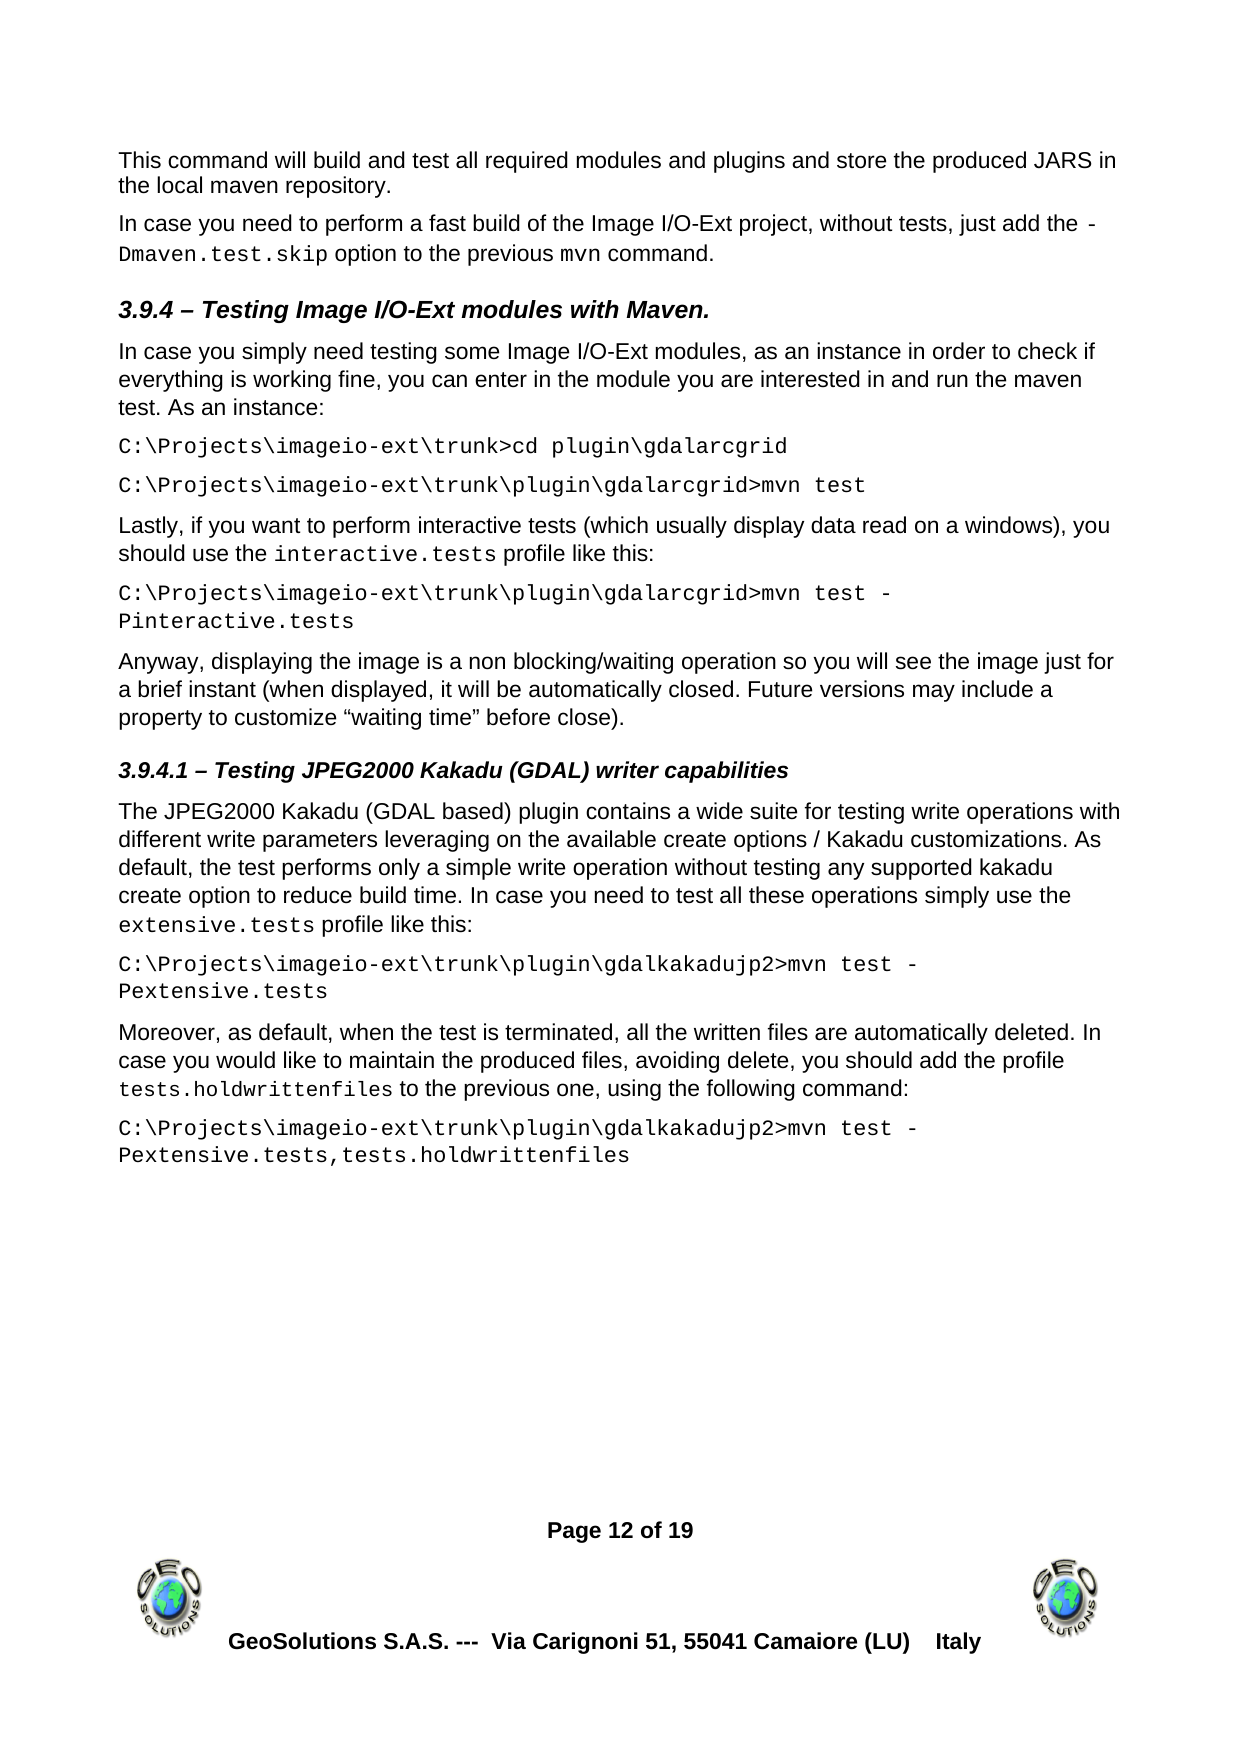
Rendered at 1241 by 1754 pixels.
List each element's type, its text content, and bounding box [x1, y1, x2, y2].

text C:\Projects\imageio-ext\trunk\plugin\gdalkakadujp2>mvn test -Pextensive.tests,tests.holdwrittenfiles [118, 1117, 1122, 1169]
text Anyway, displaying the image is a non blocking/waiting operation so you will see the image just for a brief instant (when displayed, it will be automatically closed. Future versions may include a property to customize “waiting time” before close). [118, 649, 1122, 731]
text C:\Projects\imageio-ext\trunk>cd plugin\gdalarcgrid [118, 435, 1122, 459]
text In case you simply need testing some Image I/O-Ext modules, as an instance in order to check if everything is working fine, you can enter in the module you are interested in and run the maven test. As an instance: [118, 339, 1122, 421]
text C:\Projects\imageio-ext\trunk\plugin\gdalkakadujp2>mvn test -Pextensive.tests [118, 953, 1122, 1005]
text Moreover, as default, when the test is terminated, all the written files are automatically deleted. In case you would like to maintain the produced files, avoiding delete, you should add the profile tests.holdwrittenfiles to the previous one, using the following command: [118, 1019, 1122, 1102]
text C:\Projects\imageio-ext\trunk\plugin\gdalarcgrid>mvn test [118, 474, 1122, 498]
text This command will build and test all required modules and plugins and store the produced JARS in the local maven repository. [118, 148, 1122, 199]
subtitle 3.9.4.1 – Testing JPEG2000 Kakadu (GDAL) writer capabilities [118, 758, 1122, 784]
text In case you need to perform a fast build of the Image I/O-Ext project, without tests, just add the -Dmaven.test.skip option to the previous mvn command. [118, 211, 1122, 268]
text The JPEG2000 Kakadu (GDAL based) plugin contains a wide suite for testing write operations with different write parameters leveraging on the available create options / Kakadu customizations. As default, the test performs only a simple write operation without testing any supported kakadu create option to reduce build time. In case you need to test all these operations simply use the extensive.tests profile like this: [118, 799, 1122, 938]
text C:\Projects\imageio-ext\trunk\plugin\gdalarcgrid>mvn test -Pinteractive.tests [118, 583, 1122, 634]
picture [134, 1552, 205, 1641]
picture [1030, 1552, 1101, 1641]
text Lastly, if you want to perform interactive tests (which usually display data read on a windows), you should use the interactive.tests profile like this: [118, 513, 1122, 568]
subtitle 3.9.4 – Testing Image I/O-Ext modules with Maven. [118, 296, 1122, 323]
